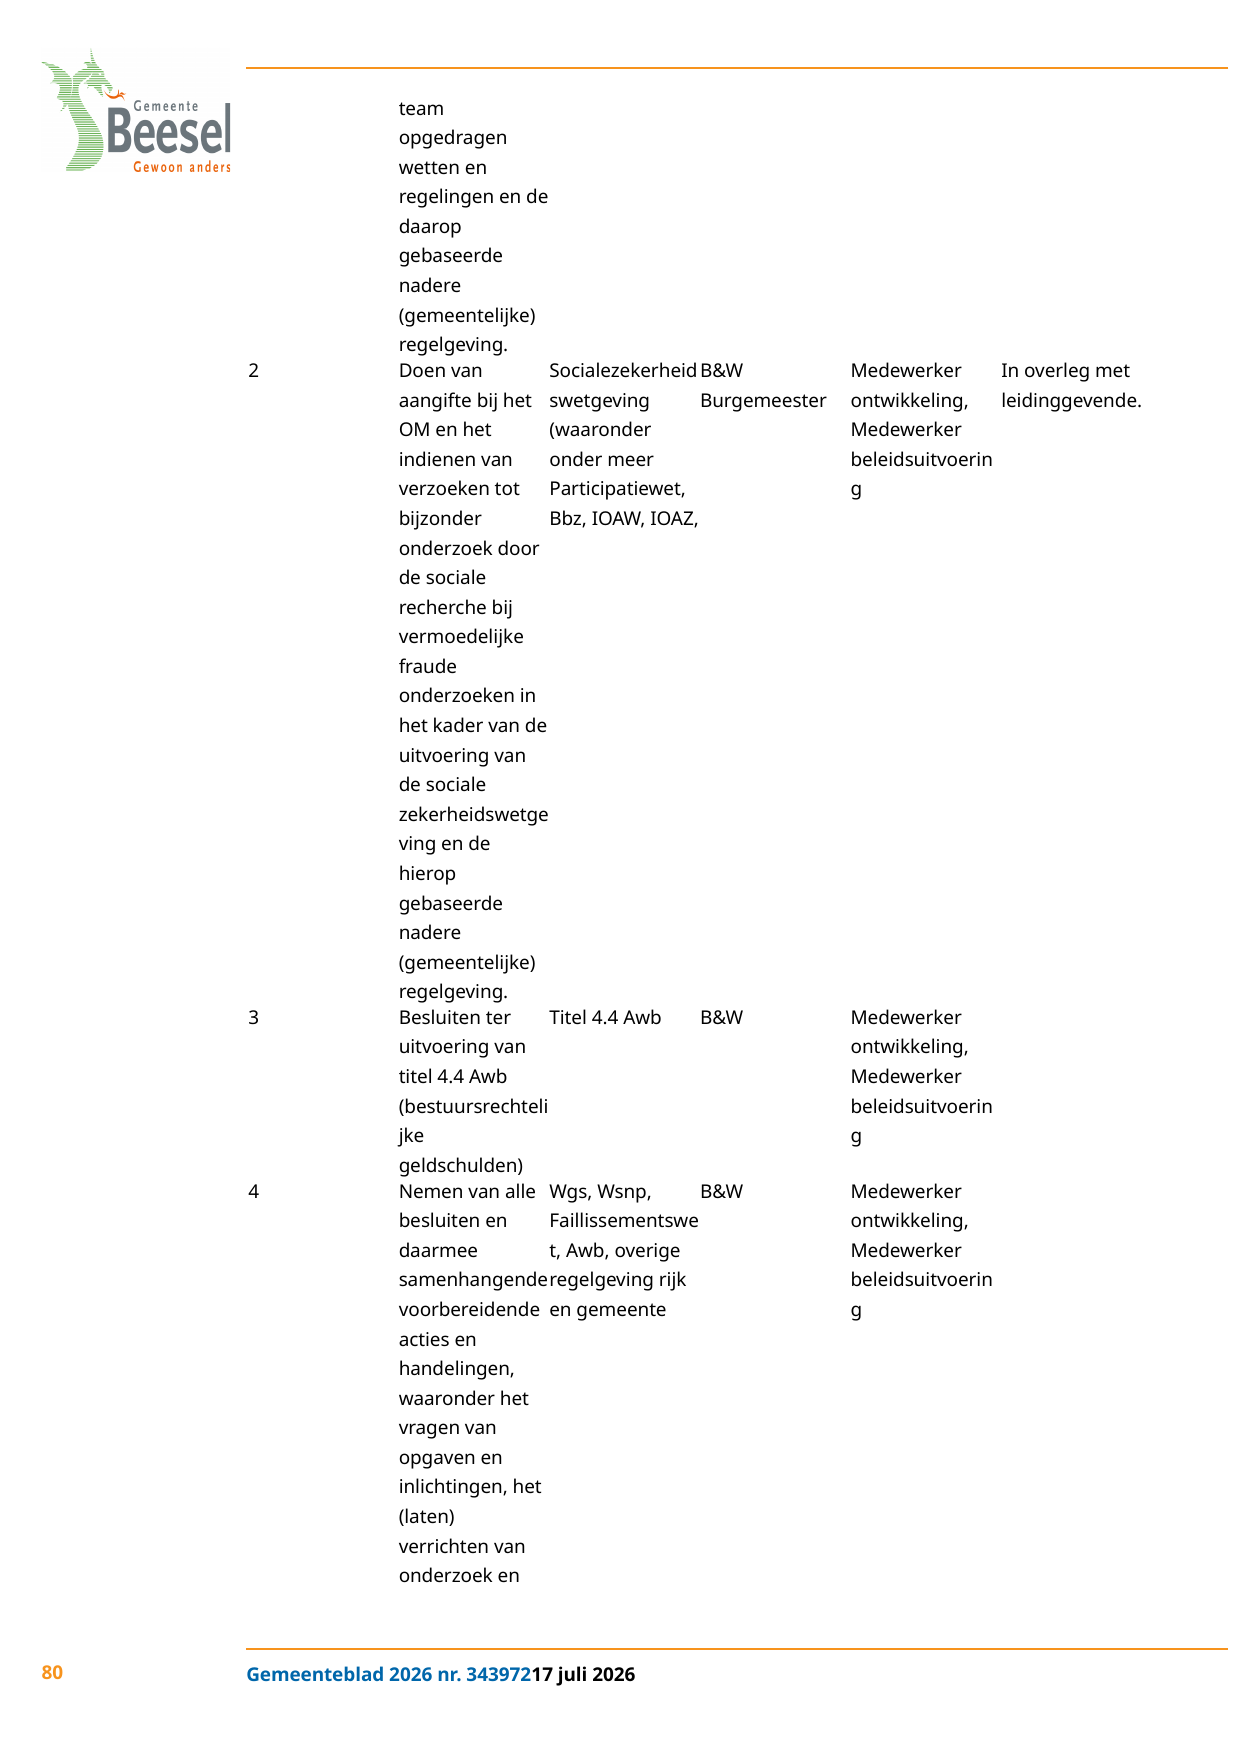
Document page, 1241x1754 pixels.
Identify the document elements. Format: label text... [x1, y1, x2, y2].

picture [41, 47, 231, 172]
table_cell [850, 95, 1001, 357]
table_cell Medewerker ontwikkeling, Medewerker beleidsuitvoering [850, 357, 1001, 1004]
table_cell [1001, 95, 1152, 357]
table_cell 3 [248, 1004, 398, 1178]
table_cell [1001, 1178, 1152, 1588]
table_cell 4 [248, 1178, 398, 1588]
table_cell team opgedragen wetten en regelingen en de daarop gebaseerde nadere (gemeentelijke) regelgeving. [399, 95, 549, 357]
table_cell Doen van aangifte bij het OM en het indienen van verzoeken tot bijzonder onderzoek door de sociale recherche bij vermoedelijke fraude onderzoeken in het kader van de uitvoering van de sociale zekerheidswetgeving en de hierop gebaseerde nadere (gemeentelijke) regelgeving. [399, 357, 549, 1004]
table_cell Socialezekerheidswetgeving (waaronder onder meer Participatiewet, Bbz, IOAW, IOAZ, [549, 357, 700, 1004]
table_cell [549, 95, 700, 357]
table_cell B&W [700, 1004, 850, 1178]
table_cell Besluiten ter uitvoering van titel 4.4 Awb (bestuursrechtelijke geldschulden) [399, 1004, 549, 1178]
table_cell Medewerker ontwikkeling, Medewerker beleidsuitvoering [850, 1178, 1001, 1588]
table_cell [700, 95, 850, 357]
table_cell Nemen van alle besluiten en daarmee samenhangende voorbereidende acties en handelingen, waaronder het vragen van opgaven en inlichtingen, het (laten) verrichten van onderzoek en [399, 1178, 549, 1588]
table_cell [248, 95, 398, 357]
table_cell In overleg met leidinggevende. [1001, 357, 1152, 1004]
table_cell 2 [248, 357, 398, 1004]
table_cell B&W [700, 1178, 850, 1588]
table_cell Wgs, Wsnp, Faillissementswet, Awb, overige regelgeving rijk en gemeente [549, 1178, 700, 1588]
table_cell Medewerker ontwikkeling, Medewerker beleidsuitvoering [850, 1004, 1001, 1178]
table_cell [1001, 1004, 1152, 1178]
table_cell Titel 4.4 Awb [549, 1004, 700, 1178]
table_cell B&W Burgemeester [700, 357, 850, 1004]
